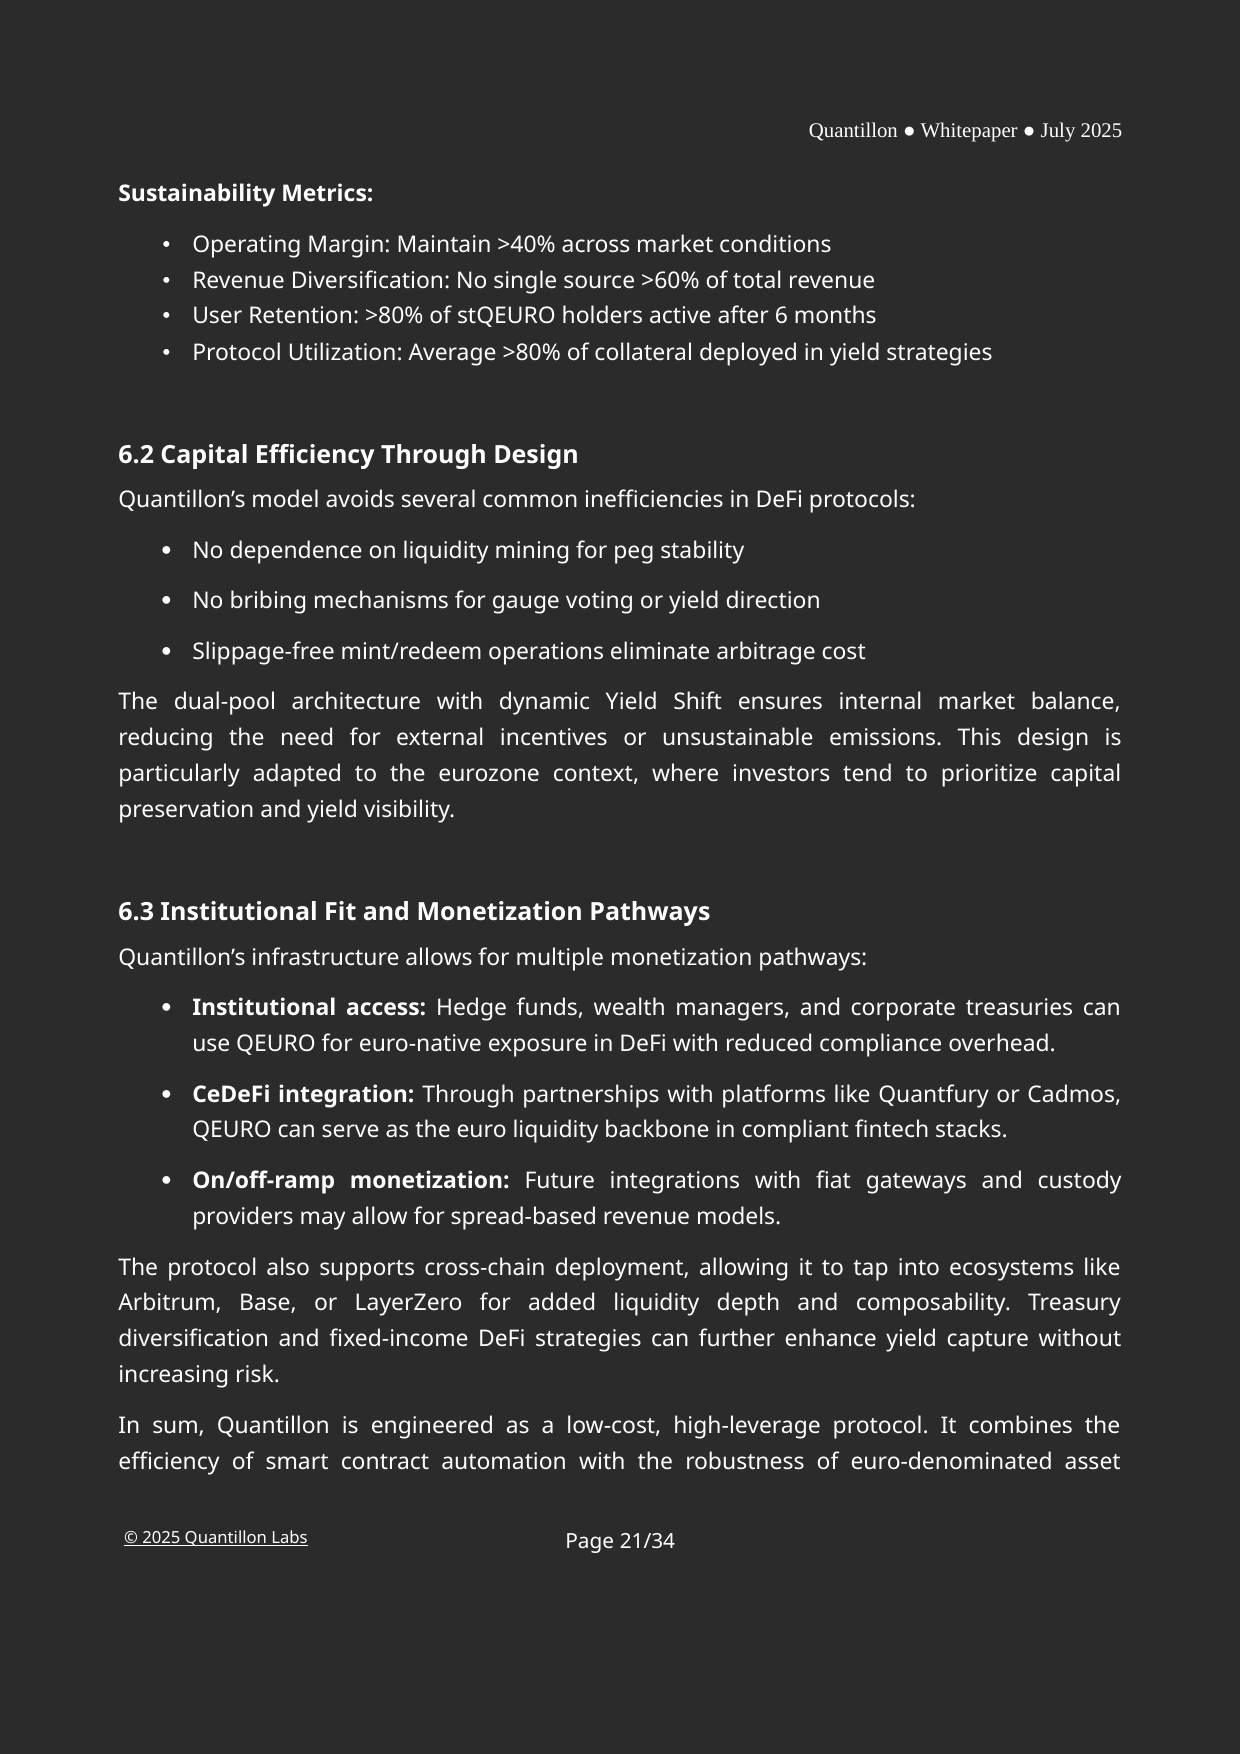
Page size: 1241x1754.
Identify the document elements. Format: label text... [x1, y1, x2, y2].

text In sum, Quantillon is engineered as a low-cost, high-leverage protocol. It combines the efficiency of smart contract automation with the robustness of euro-denominated asset [118, 1409, 1122, 1476]
list Operating Margin: Maintain >40% across market conditions [162, 228, 1122, 259]
subtitle 6.2 Capital Efficiency Through Design [118, 436, 1122, 471]
list Slippage-free mint/redeem operations eliminate arbitrage cost [162, 634, 1122, 666]
text The protocol also supports cross-chain deployment, allowing it to tap into ecosystems like Arbitrum, Base, or LayerZero for added liquidity depth and composability. Treasury diversification and fixed-income DeFi strategies can further enhance yield capture without increasing risk. [118, 1250, 1122, 1389]
list No dependence on liquidity mining for peg stability [162, 533, 1122, 565]
list Protocol Utilization: Average >80% of collateral deployed in yield strategies [162, 335, 1122, 367]
text Quantillon’s infrastructure allows for multiple monetization pathways: [118, 941, 1122, 972]
text Sustainability Metrics: [118, 177, 1122, 208]
list Revenue Diversification: No single source >60% of total revenue [162, 263, 1122, 295]
list CeDeFi integration: Through partnerships with platforms like Quantfury or Cadmos, QEURO can serve as the euro liquidity backbone in compliant fintech stacks. [162, 1077, 1122, 1145]
text Quantillon’s model avoids several common inefficiencies in DeFi protocols: [118, 483, 1122, 514]
list User Retention: >80% of stQEURO holders active after 6 months [162, 299, 1122, 331]
list Institutional access: Hedge funds, wealth managers, and corporate treasuries can use QEURO for euro-native exposure in DeFi with reduced compliance overhead. [162, 991, 1122, 1058]
subtitle 6.3 Institutional Fit and Monetization Pathways [118, 894, 1122, 928]
text The dual-pool architecture with dynamic Yield Shift ensures internal market balance, reducing the need for external incentives or unsustainable emissions. This design is particularly adapted to the eurozone context, where investors tend to prioritize capital preservation and yield visibility. [118, 685, 1122, 824]
list On/off-ramp monetization: Future integrations with fiat gateways and custody providers may allow for spread-based revenue models. [162, 1164, 1122, 1231]
list No bribing mechanisms for gauge voting or yield direction [162, 584, 1122, 615]
